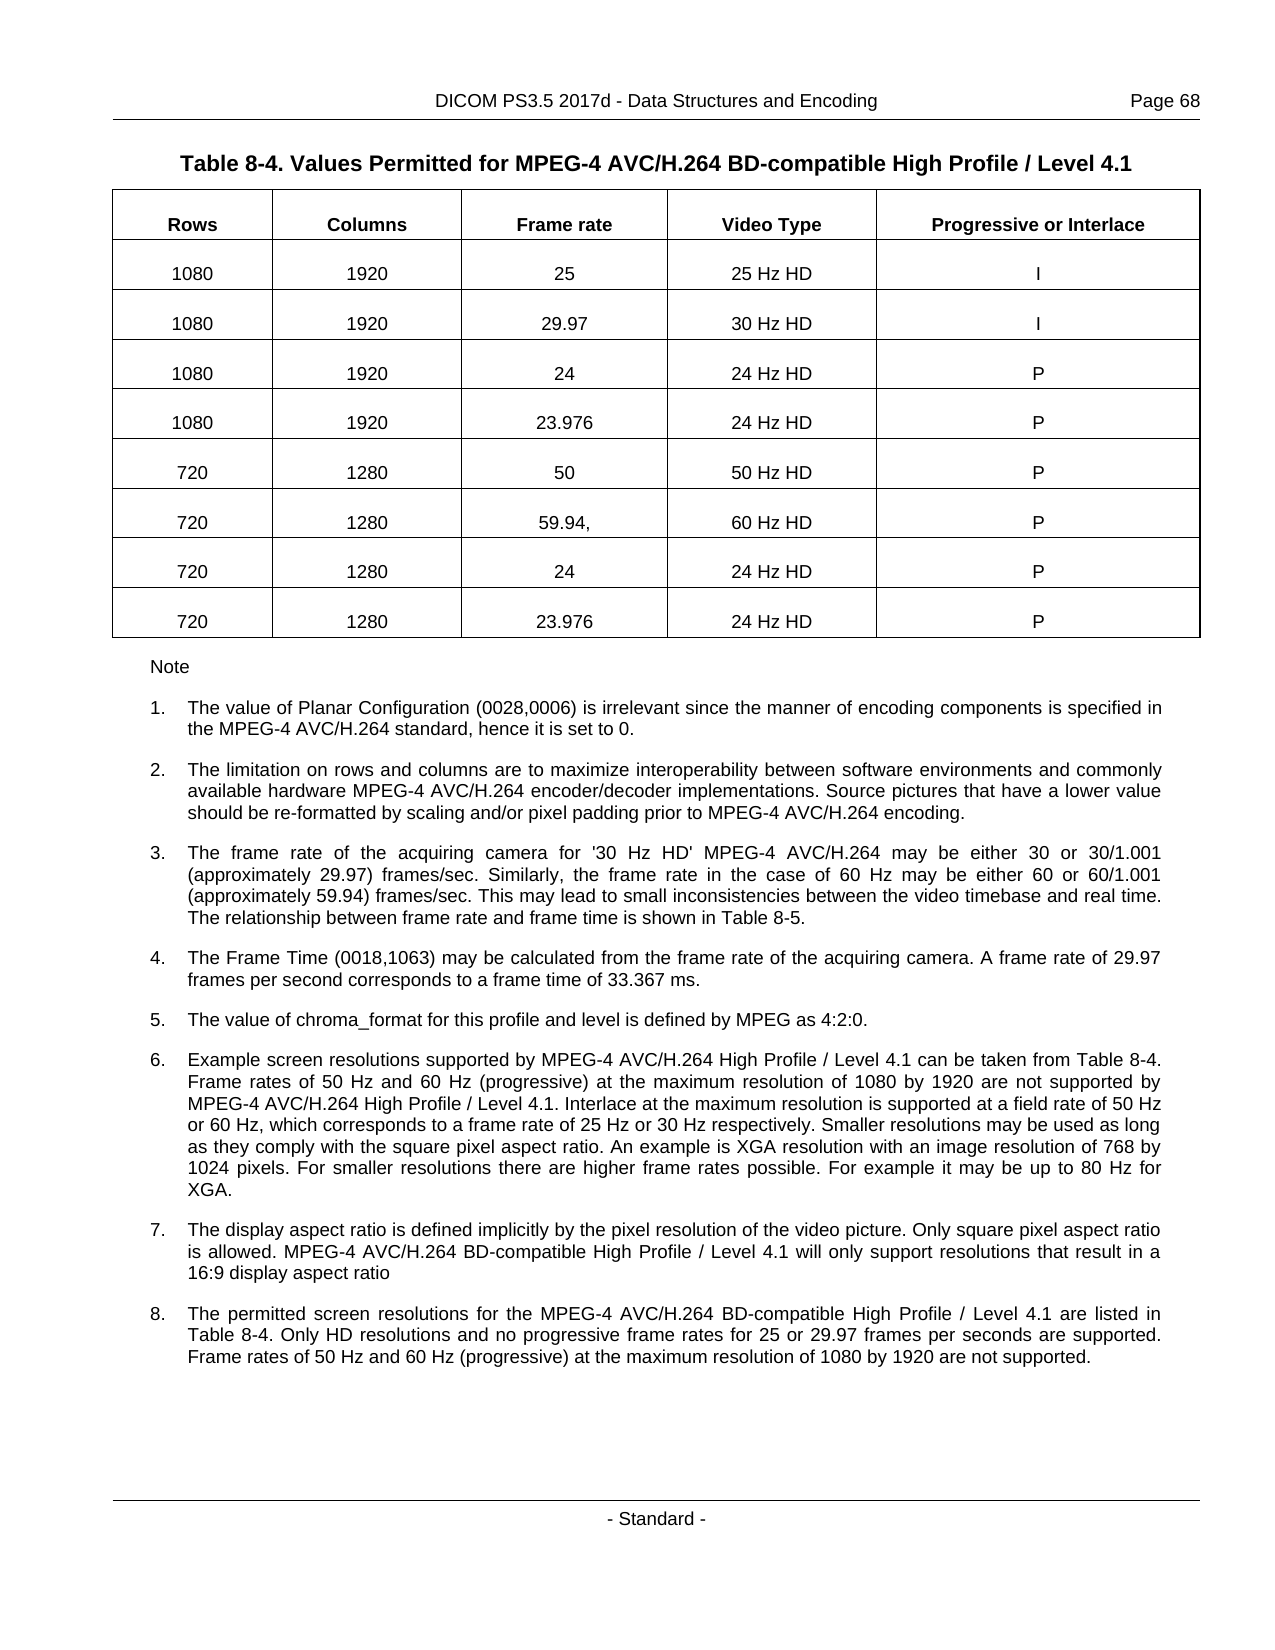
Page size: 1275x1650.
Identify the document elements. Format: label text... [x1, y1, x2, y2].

table_cell P [877, 538, 1199, 587]
table_cell P [877, 588, 1199, 637]
table_cell 1280 [273, 439, 461, 487]
list The limitation on rows and columns are to maximize interoperability between software environments and commonly available hardware MPEG-4 AVC/H.264 encoder/decoder implementations. Source pictures that have a lower value should be re-formatted by scaling and/or pixel padding prior to MPEG-4 AVC/H.264 encoding. [150, 758, 1162, 823]
table_header Video Type [668, 190, 876, 239]
table_cell 24 Hz HD [668, 538, 876, 587]
table_cell P [877, 489, 1199, 537]
table_header Rows [113, 190, 272, 239]
table_header Frame rate [462, 190, 667, 239]
table_cell 1080 [113, 389, 272, 438]
table_cell 59.94, [462, 489, 667, 537]
text Note [150, 656, 1162, 678]
list The frame rate of the acquiring camera for '30 Hz HD' MPEG-4 AVC/H.264 may be either 30 or 30/1.001 (approximately 29.97) frames/sec. Similarly, the frame rate in the case of 60 Hz may be either 60 or 60/1.001 (approximately 59.94) frames/sec. This may lead to small inconsistencies between the video timebase and real time. The relationship between frame rate and frame time is shown in Table 8-5. [150, 842, 1162, 928]
table_cell 29.97 [462, 290, 667, 338]
list The display aspect ratio is defined implicitly by the pixel resolution of the video picture. Only square pixel aspect ratio is allowed. MPEG-4 AVC/H.264 BD-compatible High Profile / Level 4.1 will only support resolutions that result in a 16:9 display aspect ratio [150, 1219, 1162, 1283]
table_cell 24 Hz HD [668, 389, 876, 438]
table_cell 1920 [273, 290, 461, 338]
table_cell 24 Hz HD [668, 588, 876, 637]
table_cell 24 [462, 538, 667, 587]
table_cell 720 [113, 439, 272, 487]
list The value of Planar Configuration (0028,0006) is irrelevant since the manner of encoding components is specified in the MPEG-4 AVC/H.264 standard, hence it is set to 0. [150, 697, 1162, 740]
table_header Progressive or Interlace [877, 190, 1199, 239]
table_cell 1080 [113, 290, 272, 338]
list The Frame Time (0018,1063) may be calculated from the frame rate of the acquiring camera. A frame rate of 29.97 frames per second corresponds to a frame time of 33.367 ms. [150, 947, 1162, 990]
table_cell P [877, 389, 1199, 438]
table_cell 60 Hz HD [668, 489, 876, 537]
table_cell 1920 [273, 389, 461, 438]
table_cell 30 Hz HD [668, 290, 876, 338]
table_cell 50 [462, 439, 667, 487]
table_cell P [877, 340, 1199, 388]
table_cell 720 [113, 489, 272, 537]
table_cell 23.976 [462, 588, 667, 637]
table_cell 1080 [113, 340, 272, 388]
list Example screen resolutions supported by MPEG-4 AVC/H.264 High Profile / Level 4.1 can be taken from Table 8-4. Frame rates of 50 Hz and 60 Hz (progressive) at the maximum resolution of 1080 by 1920 are not supported by MPEG-4 AVC/H.264 High Profile / Level 4.1. Interlace at the maximum resolution is supported at a field rate of 50 Hz or 60 Hz, which corresponds to a frame rate of 25 Hz or 30 Hz respectively. Smaller resolutions may be used as long as they comply with the square pixel aspect ratio. An example is XGA resolution with an image resolution of 768 by 1024 pixels. For smaller resolutions there are higher frame rates possible. For example it may be up to 80 Hz for XGA. [150, 1049, 1162, 1200]
table_cell 1080 [113, 240, 272, 289]
table_cell 25 Hz HD [668, 240, 876, 289]
table_cell 720 [113, 588, 272, 637]
table_cell I [877, 290, 1199, 338]
table_cell 23.976 [462, 389, 667, 438]
table_cell P [877, 439, 1199, 487]
table_cell 1920 [273, 240, 461, 289]
table_cell 25 [462, 240, 667, 289]
table_cell 1280 [273, 538, 461, 587]
table_cell 1280 [273, 588, 461, 637]
table_cell 720 [113, 538, 272, 587]
table_cell 50 Hz HD [668, 439, 876, 487]
table_cell 24 [462, 340, 667, 388]
table_cell 24 Hz HD [668, 340, 876, 388]
table_cell 1280 [273, 489, 461, 537]
list The permitted screen resolutions for the MPEG-4 AVC/H.264 BD-compatible High Profile / Level 4.1 are listed in Table 8-4. Only HD resolutions and no progressive frame rates for 25 or 29.97 frames per seconds are supported. Frame rates of 50 Hz and 60 Hz (progressive) at the maximum resolution of 1080 by 1920 are not supported. [150, 1302, 1162, 1367]
table_cell 1920 [273, 340, 461, 388]
table_header Columns [273, 190, 461, 239]
table_cell I [877, 240, 1199, 289]
text Table 8-4. Values Permitted for MPEG-4 AVC/H.264 BD-compatible High Profile / Level 4.1 [112, 150, 1200, 176]
list The value of chroma_format for this profile and level is defined by MPEG as 4:2:0. [150, 1009, 1162, 1030]
